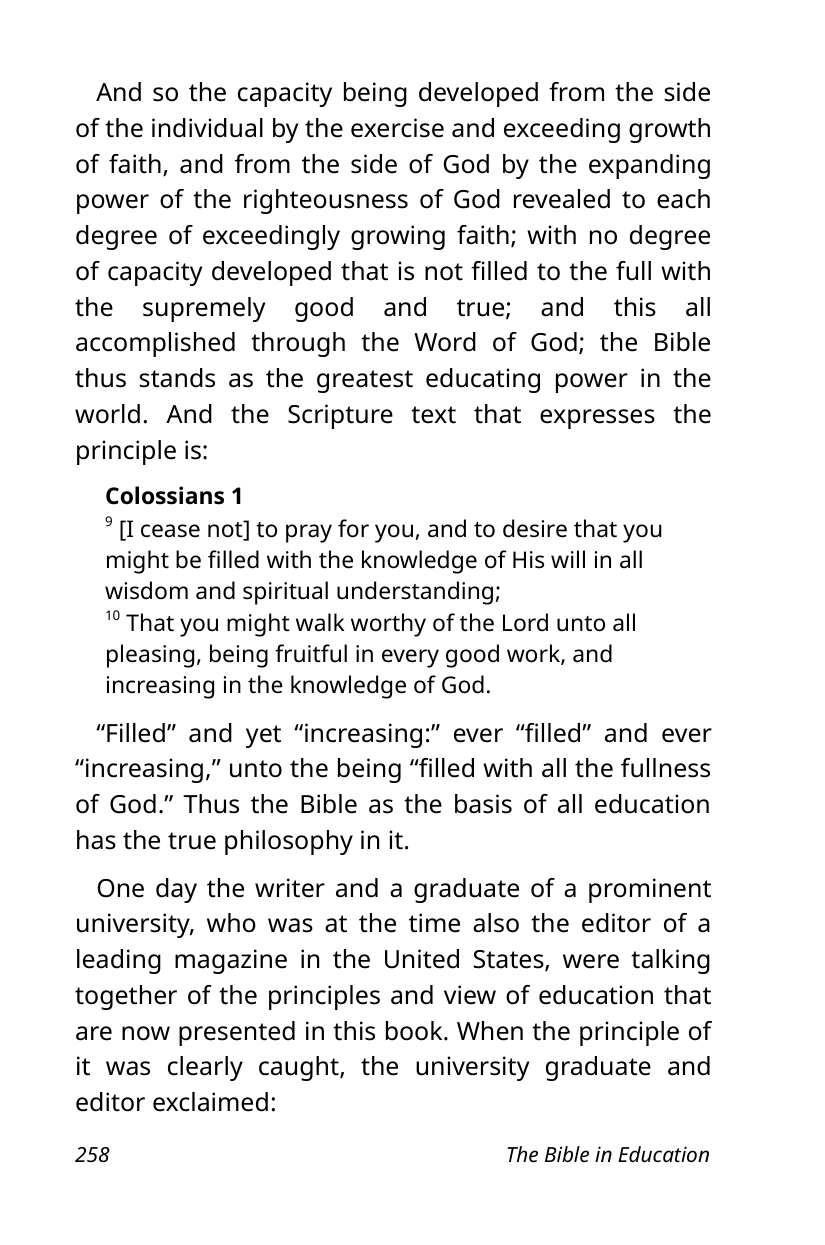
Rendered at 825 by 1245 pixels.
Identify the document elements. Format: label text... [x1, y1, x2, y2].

text And so the capacity being developed from the side of the individual by the exercise and exceeding growth of faith, and from the side of God by the expanding power of the righteousness of God revealed to each degree of exceedingly growing faith; with no degree of capacity developed that is not filled to the full with the supremely good and true; and this all accomplished through the Word of God; the Bible thus stands as the greatest educating power in the world. And the Scripture text that expresses the principle is: [75, 75, 712, 466]
text 9 [I cease not] to pray for you, and to desire that you might be filled with the knowledge of His will in all wisdom and spiritual understanding; [105, 513, 682, 607]
text Colossians 1 [105, 480, 712, 511]
text “Filled” and yet “increasing:” ever “filled” and ever “increasing,” unto the being “filled with all the fullness of God.” Thus the Bible as the basis of all education has the true philosophy in it. [75, 715, 712, 857]
text One day the writer and a graduate of a prominent university, who was at the time also the editor of a leading magazine in the United States, were talking together of the principles and view of education that are now presented in this book. When the principle of it was clearly caught, the university graduate and editor exclaimed: [75, 870, 712, 1119]
text 10 That you might walk worthy of the Lord unto all pleasing, being fruitful in every good work, and increasing in the knowledge of God. [105, 607, 682, 700]
